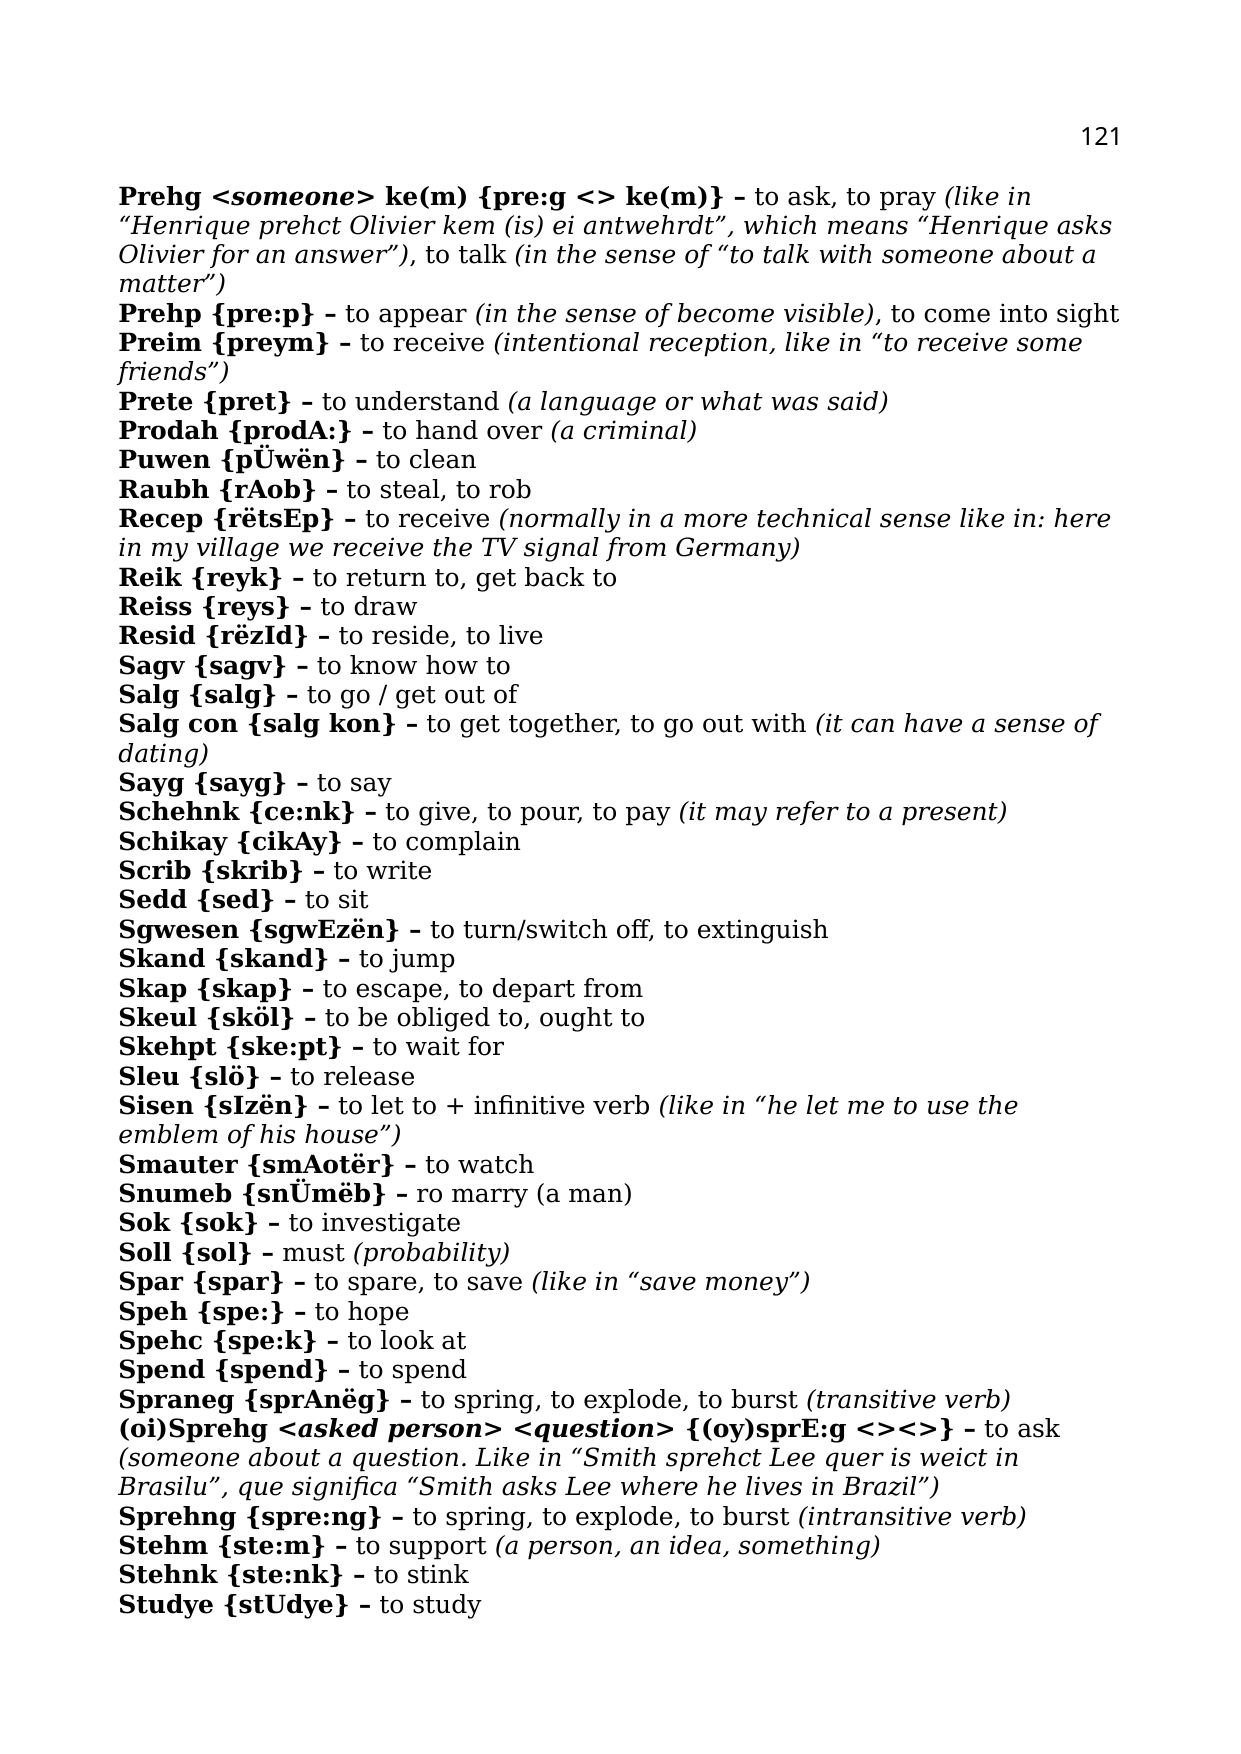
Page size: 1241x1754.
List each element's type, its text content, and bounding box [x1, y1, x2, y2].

text Schikay {cikAy} – to complain [118, 827, 1123, 856]
text Prehg <someone> ke(m) {pre:g <> ke(m)} – to ask, to pray (like in “Henrique prehct Olivier kem (is) ei antwehrdt”, which means “Henrique asks Olivier for an answer”), to talk (in the sense of “to talk with someone about a matter”) [118, 182, 1123, 298]
text Sok {sok} – to investigate [118, 1208, 1123, 1238]
text Sedd {sed} – to sit [118, 885, 1123, 915]
text Skehpt {ske:pt} – to wait for [118, 1032, 1123, 1062]
text Prete {pret} – to understand (a language or what was said) [118, 386, 1123, 416]
text Sleu {slö} – to release [118, 1062, 1123, 1091]
text Sgwesen {sgwEzën} – to turn/switch off, to extinguish [118, 915, 1123, 944]
text Prodah {prodA:} – to hand over (a criminal) [118, 416, 1123, 445]
text Skeul {sköl} – to be obliged to, ought to [118, 1003, 1123, 1032]
text Skand {skand} – to jump [118, 944, 1123, 973]
text Reik {reyk} – to return to, get back to [118, 562, 1123, 592]
text (oi)Sprehg <asked person> <question> {(oy)sprE:g <><>} – to ask (someone about a question. Like in “Smith sprehct Lee quer is weict in Brasilu”, que significa “Smith asks Lee where he lives in Brazil”) [118, 1414, 1123, 1502]
text Soll {sol} – must (probability) [118, 1238, 1123, 1267]
text Sagv {sagv} – to know how to [118, 651, 1123, 680]
text Studye {stUdye} – to study [118, 1590, 1123, 1619]
text Preim {preym} – to receive (intentional reception, like in “to receive some friends”) [118, 328, 1123, 386]
text Sisen {sIzën} – to let to + infinitive verb (like in “he let me to use the emblem of his house”) [118, 1091, 1123, 1149]
text Scrib {skrib} – to write [118, 856, 1123, 885]
text Puwen {pÜwën} – to clean [118, 445, 1123, 474]
text Spehc {spe:k} – to look at [118, 1326, 1123, 1355]
text Sayg {sayg} – to say [118, 768, 1123, 797]
text Resid {rëzId} – to reside, to live [118, 621, 1123, 651]
text Raubh {rAob} – to steal, to rob [118, 474, 1123, 504]
text Snumeb {snÜmëb} – ro marry (a man) [118, 1179, 1123, 1208]
text Salg con {salg kon} – to get together, to go out with (it can have a sense of dating) [118, 709, 1123, 768]
text Stehnk {ste:nk} – to stink [118, 1560, 1123, 1590]
text Reiss {reys} – to draw [118, 592, 1123, 621]
text Spar {spar} – to spare, to save (like in “save money”) [118, 1267, 1123, 1296]
text Prehp {pre:p} – to appear (in the sense of become visible), to come into sight [118, 298, 1123, 328]
text Sprehng {spre:ng} – to spring, to explode, to burst (intransitive verb) [118, 1502, 1123, 1531]
text Skap {skap} – to escape, to depart from [118, 973, 1123, 1003]
text Speh {spe:} – to hope [118, 1296, 1123, 1326]
text Spraneg {sprAnëg} – to spring, to explode, to burst (transitive verb) [118, 1384, 1123, 1414]
text Schehnk {ce:nk} – to give, to pour, to pay (it may refer to a present) [118, 797, 1123, 827]
text Stehm {ste:m} – to support (a person, an idea, something) [118, 1531, 1123, 1560]
text Salg {salg} – to go / get out of [118, 680, 1123, 709]
text Smauter {smAotër} – to watch [118, 1149, 1123, 1179]
text Spend {spend} – to spend [118, 1355, 1123, 1384]
text Recep {rëtsEp} – to receive (normally in a more technical sense like in: here in my village we receive the TV signal from Germany) [118, 504, 1123, 562]
